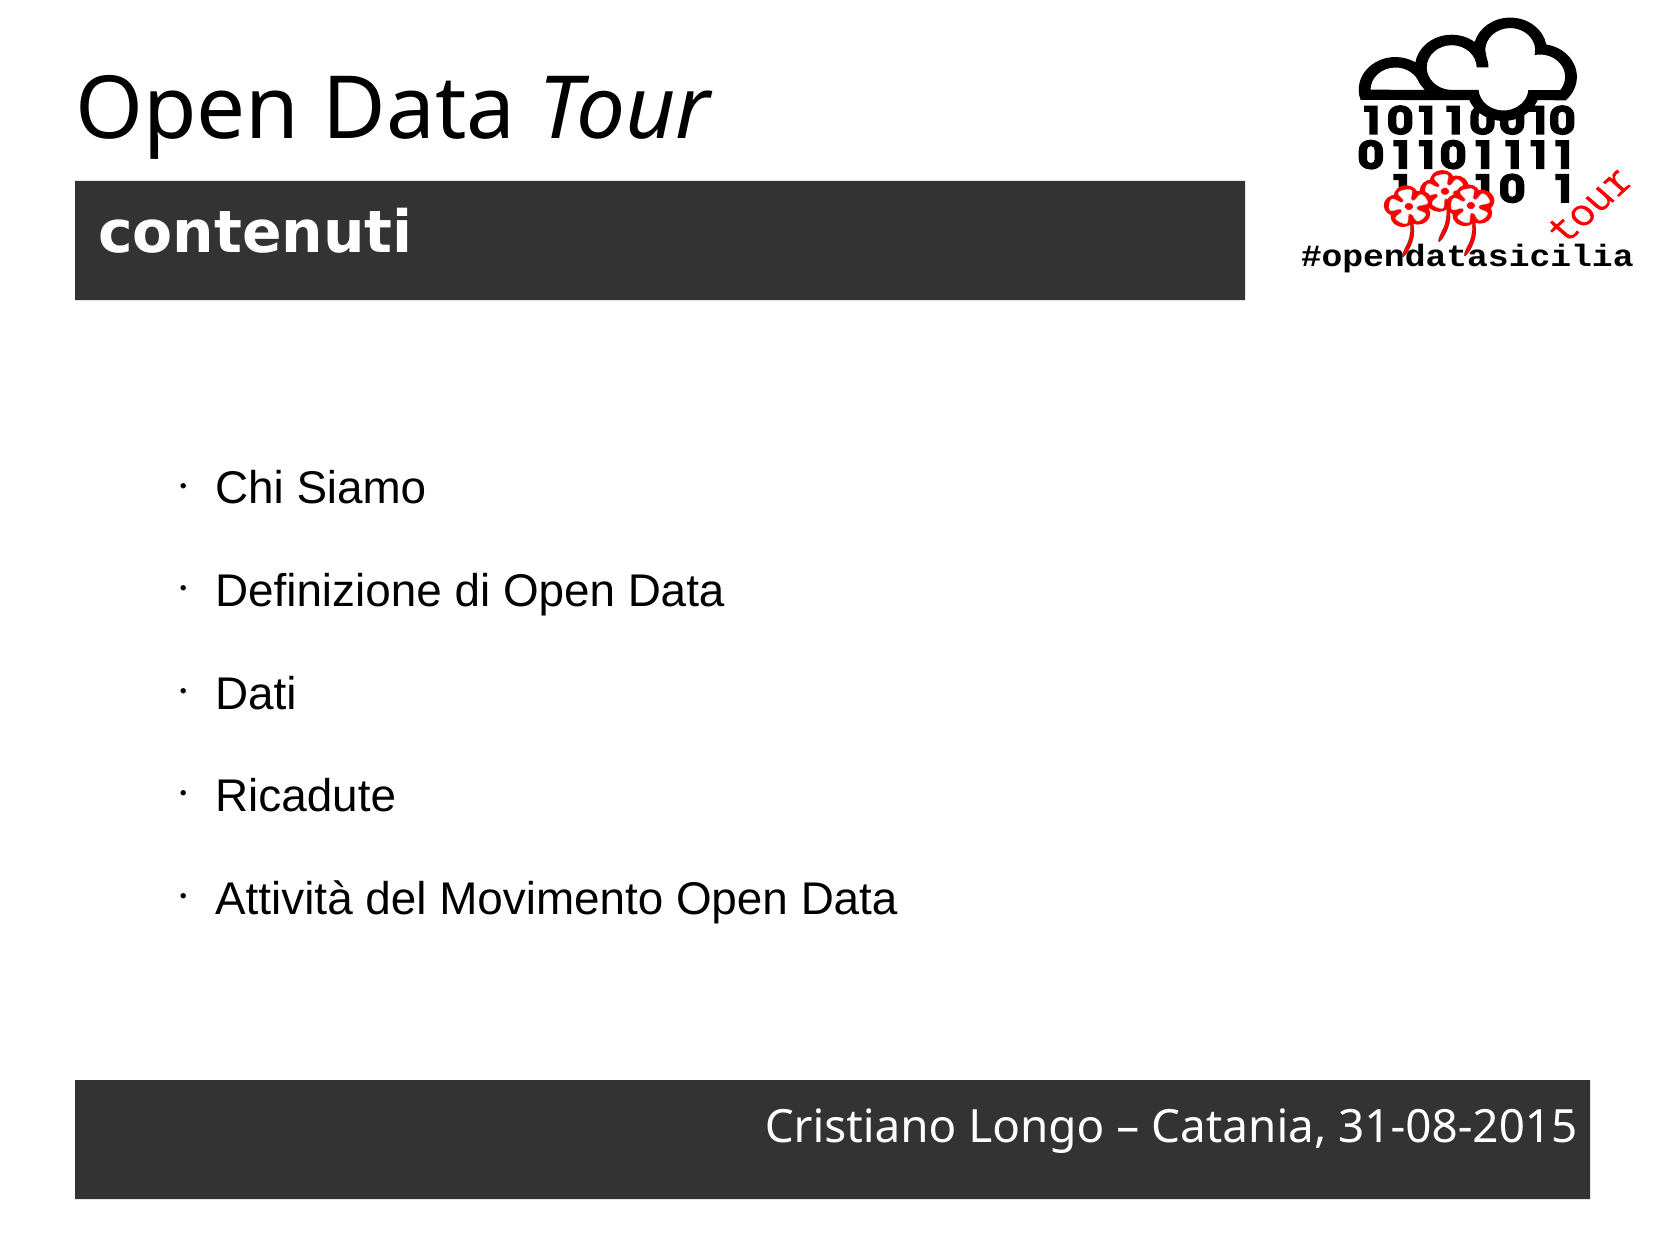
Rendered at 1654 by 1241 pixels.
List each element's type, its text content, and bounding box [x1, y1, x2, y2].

list contenuti [75, 180, 1246, 301]
text_box Chi Siamo Definizione di Open Data Dati Ricadute Attività del Movimento Open Data [165, 455, 1516, 932]
list Cristiano Longo – Catania, 31-08-2015 [75, 1080, 1591, 1200]
picture [1302, 17, 1633, 273]
list Open Data Tour [75, 45, 1246, 165]
